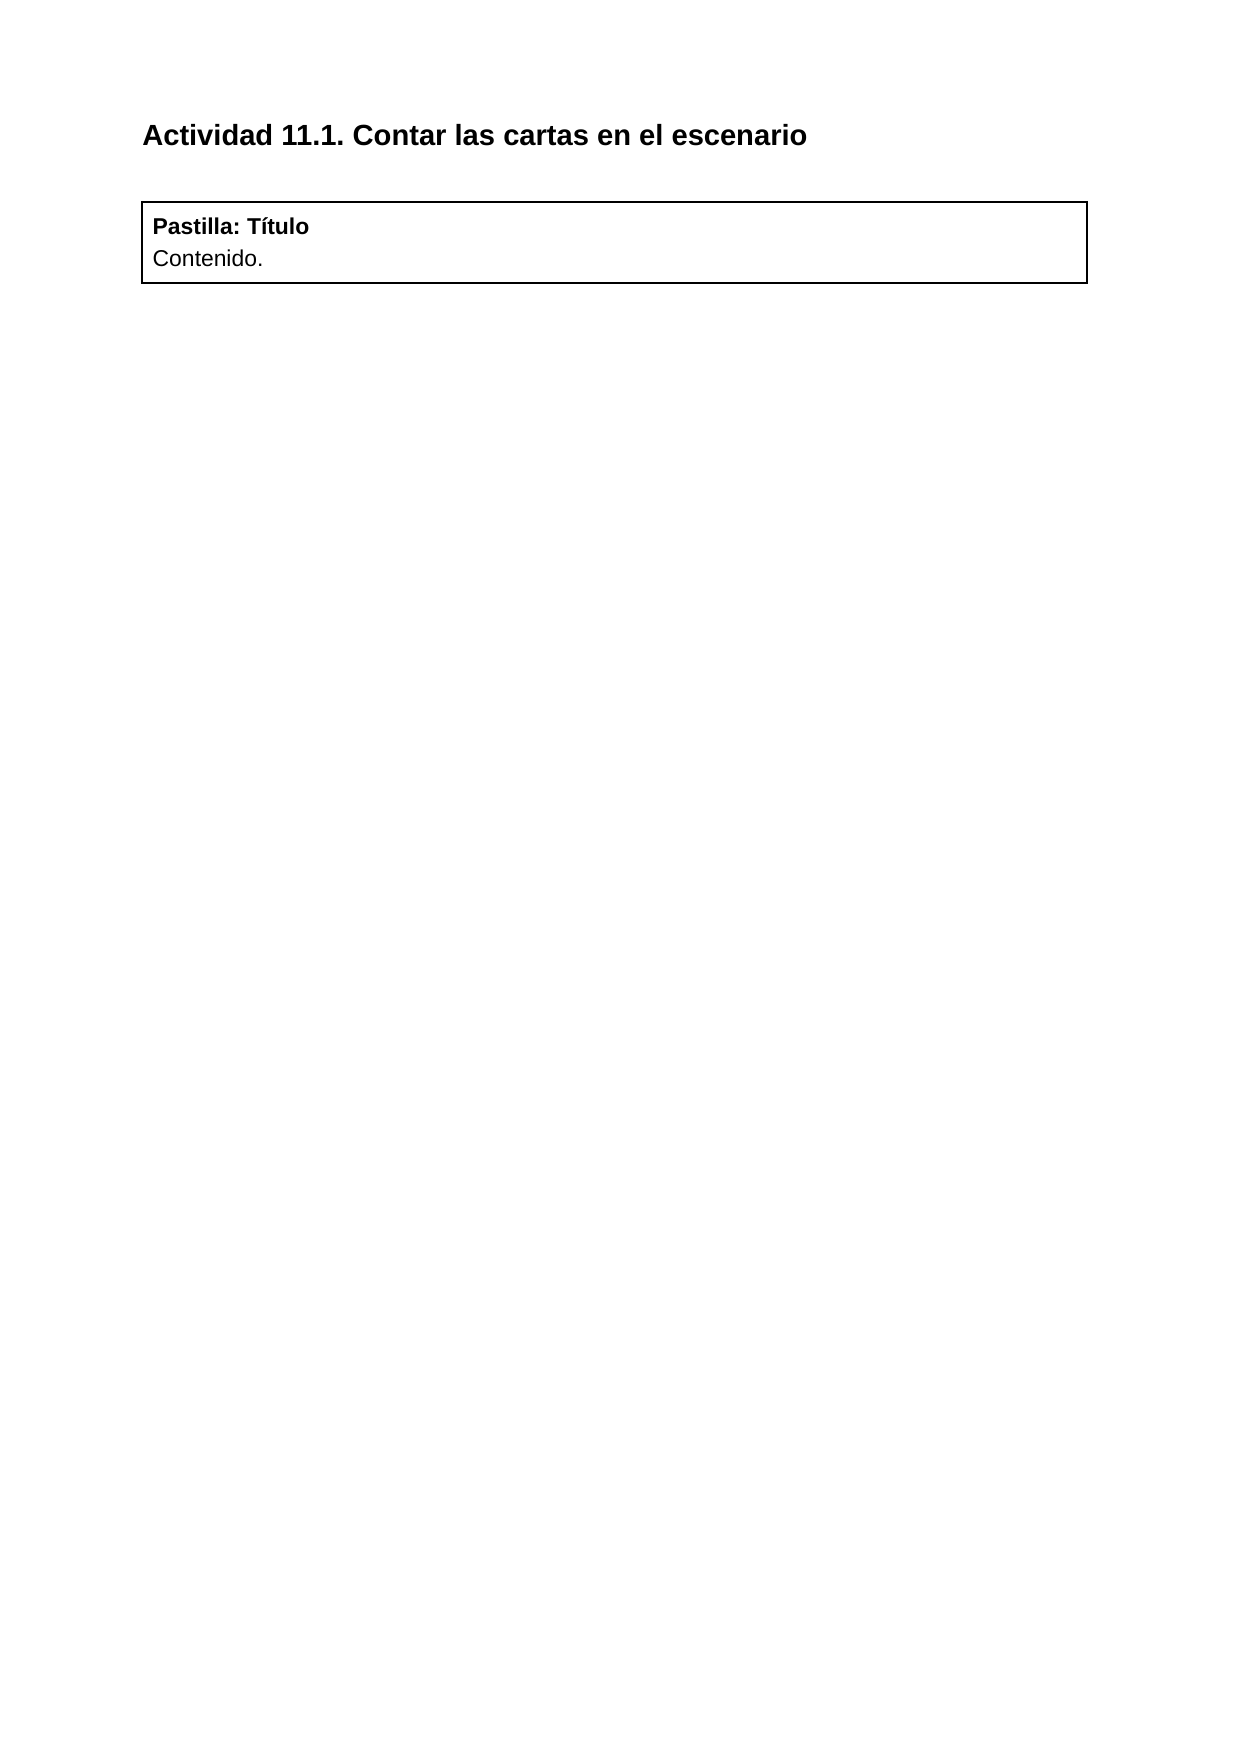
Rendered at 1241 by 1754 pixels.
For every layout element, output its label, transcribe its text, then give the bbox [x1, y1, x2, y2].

table_header Pastilla: Título Contenido. [143, 203, 1086, 282]
text Actividad 11.1. Contar las cartas en el escenario [142, 118, 1087, 152]
